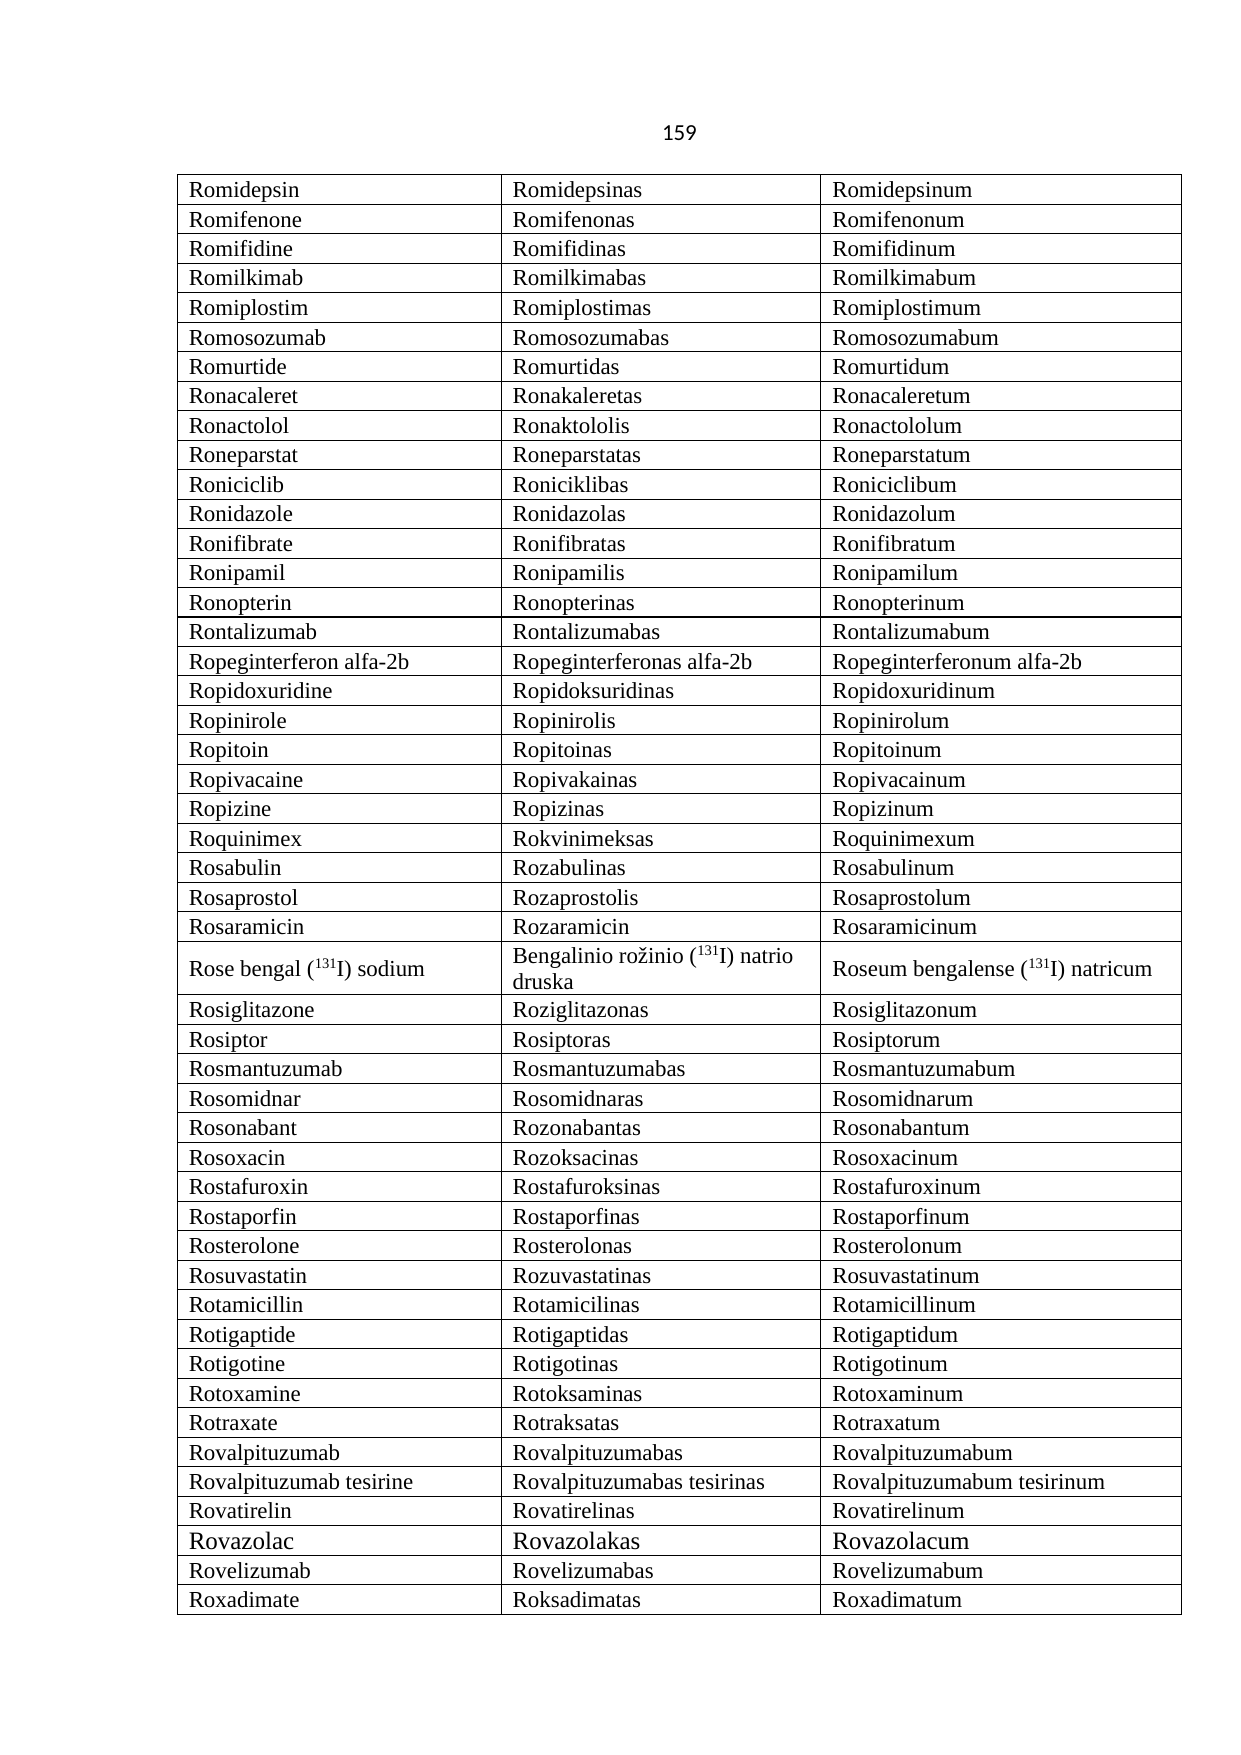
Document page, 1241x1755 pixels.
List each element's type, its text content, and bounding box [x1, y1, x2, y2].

table_cell Ropeginterferonum alfa-2b [821, 647, 1181, 675]
table_cell Rovazolakas [502, 1526, 820, 1555]
table_cell Romidepsinas [502, 175, 820, 204]
table_cell Rosomidnaras [502, 1084, 820, 1112]
table_cell Rosaramicinum [821, 912, 1181, 941]
table_cell Rotoxamine [178, 1379, 501, 1407]
table_cell Rosiptor [178, 1025, 501, 1053]
table_cell Ronopterin [178, 588, 501, 616]
table_cell Rostafuroxin [178, 1172, 501, 1201]
table_cell Rostaporfin [178, 1202, 501, 1230]
table_cell Ropizinum [821, 794, 1181, 823]
table_cell Rotigaptide [178, 1320, 501, 1348]
table_cell Rostaporfinas [502, 1202, 820, 1230]
table_cell Ronakaleretas [502, 382, 820, 410]
table_cell Roneparstat [178, 441, 501, 469]
table_cell Romilkimabum [821, 264, 1181, 292]
table_cell Rotraksatas [502, 1408, 820, 1437]
table_cell Rozonabantas [502, 1113, 820, 1142]
table_cell Ropeginterferonas alfa-2b [502, 647, 820, 675]
table_cell Roseum bengalense (131I) natricum [821, 942, 1181, 994]
table_cell Rosaprostolum [821, 883, 1181, 911]
table_cell Ronacaleret [178, 382, 501, 410]
table_cell Rosiptoras [502, 1025, 820, 1053]
table_cell Rotigotinum [821, 1349, 1181, 1378]
table_cell Rosuvastatin [178, 1261, 501, 1289]
table_cell Roxadimate [178, 1585, 501, 1614]
table_cell Rozoksacinas [502, 1143, 820, 1171]
table_cell Rovalpituzumabas tesirinas [502, 1467, 820, 1496]
table_cell Rovelizumab [178, 1556, 501, 1584]
table_cell Rotamicilinas [502, 1290, 820, 1319]
table_cell Rotigaptidas [502, 1320, 820, 1348]
table_cell Rosaprostol [178, 883, 501, 911]
table_cell Rovatirelinum [821, 1497, 1181, 1525]
table_cell Romosozumabas [502, 323, 820, 351]
table_cell Ronaktololis [502, 411, 820, 439]
table_cell Romilkimabas [502, 264, 820, 292]
table_cell Romifenonas [502, 205, 820, 233]
table_cell Romifenonum [821, 205, 1181, 233]
table_cell Ropidoksuridinas [502, 676, 820, 705]
table_cell Rozuvastatinas [502, 1261, 820, 1289]
table_cell Ropizinas [502, 794, 820, 823]
table_cell Ronidazolum [821, 500, 1181, 528]
table_cell Ronopterinum [821, 588, 1181, 616]
table_cell Romilkimab [178, 264, 501, 292]
table_cell Romosozumab [178, 323, 501, 351]
table_cell Ronacaleretum [821, 382, 1181, 410]
table_cell Romurtidas [502, 352, 820, 381]
table_cell Rovatirelin [178, 1497, 501, 1525]
table_cell Rosabulinum [821, 853, 1181, 882]
table_cell Rosterolonum [821, 1231, 1181, 1260]
table_cell Roquinimex [178, 824, 501, 852]
table_cell Ropitoin [178, 735, 501, 764]
table_cell Romurtide [178, 352, 501, 381]
table_cell Romiplostimas [502, 293, 820, 322]
table_cell Rosaramicin [178, 912, 501, 941]
table_cell Rosuvastatinum [821, 1261, 1181, 1289]
table_cell Rozaprostolis [502, 883, 820, 911]
table_cell Ronipamilum [821, 559, 1181, 587]
table_cell Ropinirolum [821, 706, 1181, 734]
table_cell Rotamicillinum [821, 1290, 1181, 1319]
table_cell Roksadimatas [502, 1585, 820, 1614]
table_cell Rovelizumabum [821, 1556, 1181, 1584]
table_cell Rovalpituzumabum tesirinum [821, 1467, 1181, 1496]
table_cell Ronactolol [178, 411, 501, 439]
table_cell Ronipamil [178, 559, 501, 587]
table_cell Rose bengal (131I) sodium [178, 942, 501, 994]
table_cell Romosozumabum [821, 323, 1181, 351]
table_cell Romidepsinum [821, 175, 1181, 204]
table_cell Roziglitazonas [502, 995, 820, 1024]
table_cell Rosmantuzumab [178, 1054, 501, 1083]
table_cell Romurtidum [821, 352, 1181, 381]
table_cell Roxadimatum [821, 1585, 1181, 1614]
table_cell Romifidinum [821, 234, 1181, 263]
table_cell Ropivacaine [178, 765, 501, 793]
table_cell Rontalizumab [178, 618, 501, 646]
table_cell Rovalpituzumab [178, 1438, 501, 1466]
table_cell Roniciclib [178, 470, 501, 498]
table_cell Ronopterinas [502, 588, 820, 616]
table_cell Rontalizumabas [502, 618, 820, 646]
table_cell Ronidazolas [502, 500, 820, 528]
table_cell Rotraxatum [821, 1408, 1181, 1437]
table_cell Rovazolac [178, 1526, 501, 1555]
table_cell Roneparstatum [821, 441, 1181, 469]
table_cell Ronactololum [821, 411, 1181, 439]
table_cell Rovalpituzumabum [821, 1438, 1181, 1466]
table_cell Romiplostim [178, 293, 501, 322]
table_cell Rovelizumabas [502, 1556, 820, 1584]
table_cell Ropeginterferon alfa-2b [178, 647, 501, 675]
table_cell Rosonabant [178, 1113, 501, 1142]
table_cell Bengalinio rožinio (131I) natrio druska [502, 942, 820, 994]
table_cell Rotoksaminas [502, 1379, 820, 1407]
table_cell Romidepsin [178, 175, 501, 204]
table_cell Rosabulin [178, 853, 501, 882]
table_cell Ropizine [178, 794, 501, 823]
table_cell Rotamicillin [178, 1290, 501, 1319]
table_cell Rostaporfinum [821, 1202, 1181, 1230]
table_cell Rovatirelinas [502, 1497, 820, 1525]
table_cell Rovalpituzumabas [502, 1438, 820, 1466]
table_cell Ronifibrate [178, 529, 501, 557]
table_cell Ropidoxuridine [178, 676, 501, 705]
table_cell Rosmantuzumabas [502, 1054, 820, 1083]
table_cell Ropitoinum [821, 735, 1181, 764]
table_cell Rosomidnarum [821, 1084, 1181, 1112]
table_cell Romifidine [178, 234, 501, 263]
table_cell Roniciklibas [502, 470, 820, 498]
table_cell Ronidazole [178, 500, 501, 528]
table_cell Romifenone [178, 205, 501, 233]
table_cell Rotigotine [178, 1349, 501, 1378]
table_cell Ropitoinas [502, 735, 820, 764]
table_cell Rovazolacum [821, 1526, 1181, 1555]
table_cell Rotigotinas [502, 1349, 820, 1378]
table_cell Rotoxaminum [821, 1379, 1181, 1407]
table_cell Rosoxacin [178, 1143, 501, 1171]
table_cell Roniciclibum [821, 470, 1181, 498]
table_cell Rokvinimeksas [502, 824, 820, 852]
table_cell Rosiglitazonum [821, 995, 1181, 1024]
table_cell Rosiptorum [821, 1025, 1181, 1053]
table_cell Ropinirole [178, 706, 501, 734]
table_cell Ropinirolis [502, 706, 820, 734]
table_cell Rosterolone [178, 1231, 501, 1260]
table_cell Rostafuroksinas [502, 1172, 820, 1201]
table_cell Ropivacainum [821, 765, 1181, 793]
table_cell Rozabulinas [502, 853, 820, 882]
table_cell Rosoxacinum [821, 1143, 1181, 1171]
table_cell Rosonabantum [821, 1113, 1181, 1142]
table_cell Rosterolonas [502, 1231, 820, 1260]
table_cell Romiplostimum [821, 293, 1181, 322]
table_cell Rotraxate [178, 1408, 501, 1437]
table_cell Rozaramicin [502, 912, 820, 941]
table_cell Rostafuroxinum [821, 1172, 1181, 1201]
table_cell Ronifibratas [502, 529, 820, 557]
table_cell Roquinimexum [821, 824, 1181, 852]
table_cell Romifidinas [502, 234, 820, 263]
table_cell Rosiglitazone [178, 995, 501, 1024]
table_cell Roneparstatas [502, 441, 820, 469]
table_cell Rovalpituzumab tesirine [178, 1467, 501, 1496]
table_cell Rotigaptidum [821, 1320, 1181, 1348]
table_cell Rosmantuzumabum [821, 1054, 1181, 1083]
table_cell Rontalizumabum [821, 618, 1181, 646]
table_cell Rosomidnar [178, 1084, 501, 1112]
table_cell Ronipamilis [502, 559, 820, 587]
table_cell Ropidoxuridinum [821, 676, 1181, 705]
table_cell Ropivakainas [502, 765, 820, 793]
table_cell Ronifibratum [821, 529, 1181, 557]
